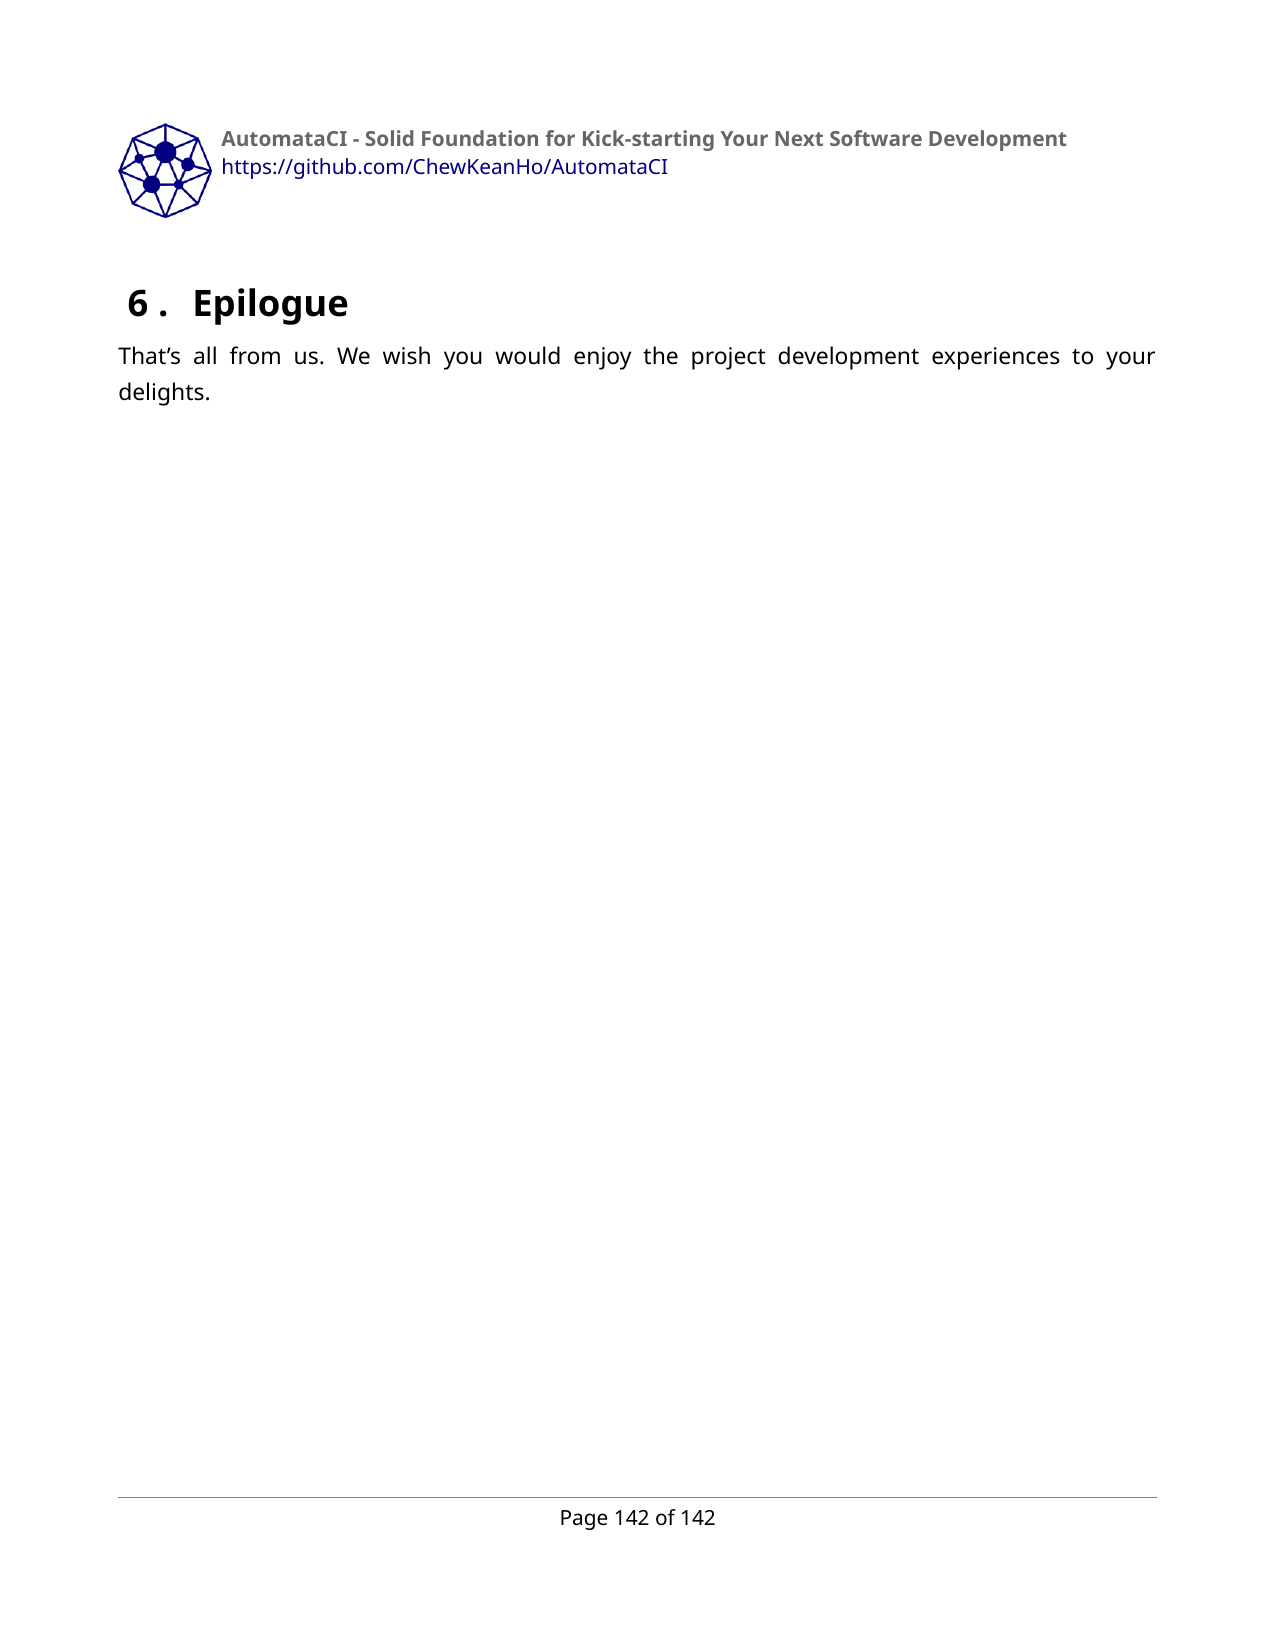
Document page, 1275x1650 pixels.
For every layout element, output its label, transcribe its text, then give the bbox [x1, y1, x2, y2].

subtitle Epilogue [118, 278, 1157, 327]
text That’s all from us. We wish you would enjoy the project development experiences to your delights. [118, 340, 1157, 407]
picture [118, 123, 212, 218]
